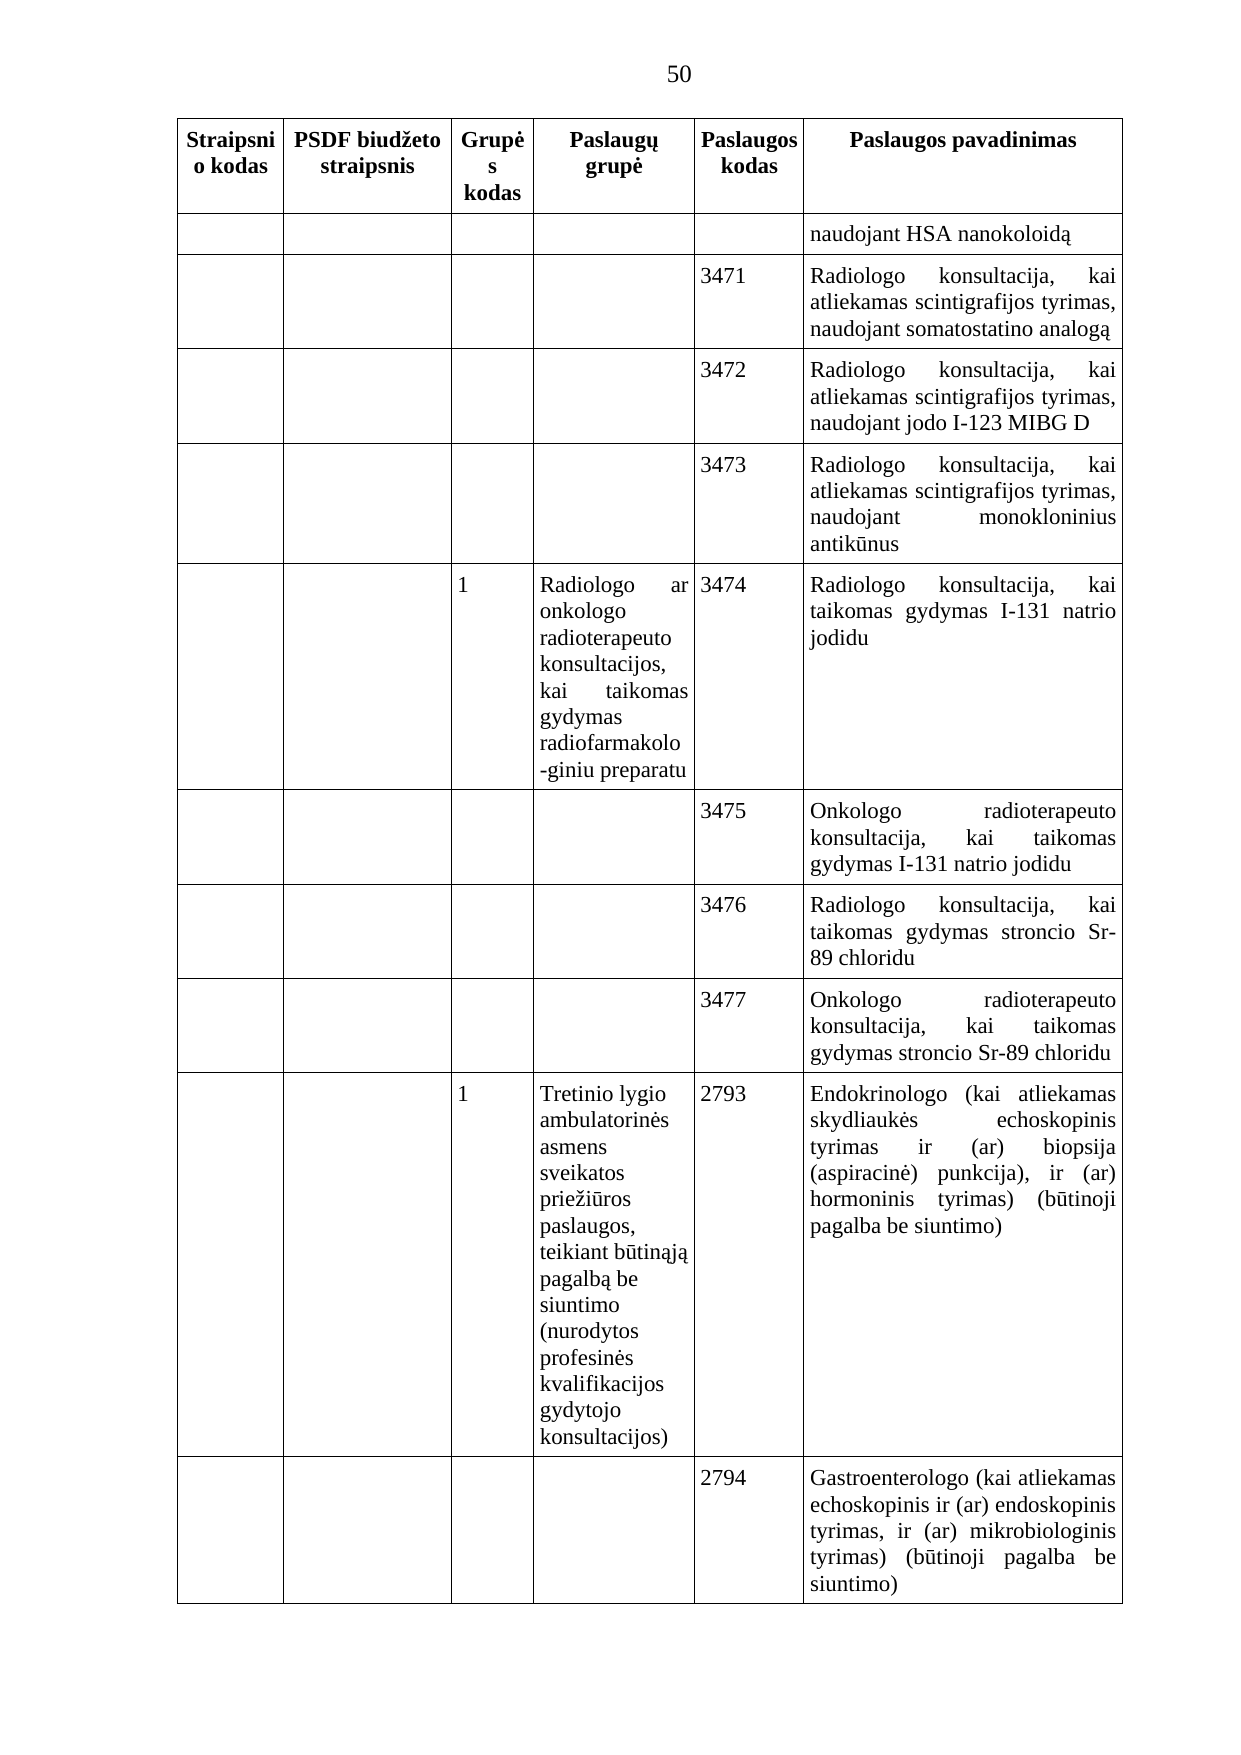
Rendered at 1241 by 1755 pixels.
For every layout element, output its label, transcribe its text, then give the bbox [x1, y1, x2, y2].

table_cell [284, 255, 451, 348]
table_header Straipsnio kodas [178, 119, 283, 212]
table_cell [452, 444, 533, 563]
table_cell 3477 [695, 979, 803, 1072]
table_header Paslaugos pavadinimas [804, 119, 1122, 212]
table_cell [284, 444, 451, 563]
table_cell naudojant HSA nanokoloidą [804, 214, 1122, 254]
table_cell 3476 [695, 885, 803, 978]
table_cell Onkologo radioterapeuto konsultacija, kai taikomas gydymas I-131 natrio jodidu [804, 790, 1122, 883]
table_cell 3475 [695, 790, 803, 883]
table_cell Endokrinologo (kai atliekamas skydliaukės echoskopinis tyrimas ir (ar) biopsija (aspiracinė) punkcija), ir (ar) hormoninis tyrimas) (būtinoji pagalba be siuntimo) [804, 1073, 1122, 1456]
table_cell [452, 1457, 533, 1603]
table_cell 2793 [695, 1073, 803, 1456]
table_cell 3473 [695, 444, 803, 563]
table_cell [534, 885, 694, 978]
table_cell Gastroenterologo (kai atliekamas echoskopinis ir (ar) endoskopinis tyrimas, ir (ar) mikrobiologinis tyrimas) (būtinoji pagalba be siuntimo) [804, 1457, 1122, 1603]
table_header Paslaugos kodas [695, 119, 803, 212]
table_cell 3474 [695, 564, 803, 789]
table_cell [284, 979, 451, 1072]
table_cell [452, 979, 533, 1072]
table_cell [178, 790, 283, 883]
table_cell 3471 [695, 255, 803, 348]
table_cell [284, 349, 451, 442]
table_cell Radiologo konsultacija, kai atliekamas scintigrafijos tyrimas, naudojant somatostatino analogą [804, 255, 1122, 348]
table_cell 1 [452, 564, 533, 789]
table_cell [534, 255, 694, 348]
table_cell [178, 979, 283, 1072]
table_cell [178, 1457, 283, 1603]
table_cell 1 [452, 1073, 533, 1456]
table_cell [284, 214, 451, 254]
table_header Grupės kodas [452, 119, 533, 212]
table_header PSDF biudžeto straipsnis [284, 119, 451, 212]
table_cell [178, 349, 283, 442]
table_cell 2794 [695, 1457, 803, 1603]
table_cell [178, 444, 283, 563]
table_cell [178, 885, 283, 978]
table_cell 3472 [695, 349, 803, 442]
table_cell [284, 1073, 451, 1456]
table_cell [452, 349, 533, 442]
table_cell Radiologo konsultacija, kai atliekamas scintigrafijos tyrimas, naudojant jodo I-123 MIBG D [804, 349, 1122, 442]
table_cell Radiologo konsultacija, kai atliekamas scintigrafijos tyrimas, naudojant monokloninius antikūnus [804, 444, 1122, 563]
table_cell Radiologo konsultacija, kai taikomas gydymas I-131 natrio jodidu [804, 564, 1122, 789]
table_cell [695, 214, 803, 254]
table_cell [178, 1073, 283, 1456]
table_cell [534, 214, 694, 254]
table_cell [534, 790, 694, 883]
table_cell [284, 1457, 451, 1603]
table_cell [534, 979, 694, 1072]
table_cell [452, 255, 533, 348]
table_cell [452, 214, 533, 254]
table_cell [284, 790, 451, 883]
table_cell [284, 564, 451, 789]
table_cell Radiologo ar onkologo radioterapeuto konsultacijos, kai taikomas gydymas radiofarmakolo-giniu preparatu [534, 564, 694, 789]
table_cell [178, 214, 283, 254]
table_cell Radiologo konsultacija, kai taikomas gydymas stroncio Sr-89 chloridu [804, 885, 1122, 978]
table_cell [178, 255, 283, 348]
table_cell [452, 790, 533, 883]
table_cell [534, 349, 694, 442]
table_cell [452, 885, 533, 978]
table_cell [534, 1457, 694, 1603]
table_cell Tretinio lygio ambulatorinės asmens sveikatos priežiūros paslaugos, teikiant būtinąją pagalbą be siuntimo (nurodytos profesinės kvalifikacijos gydytojo konsultacijos) [534, 1073, 694, 1456]
table_cell [178, 564, 283, 789]
table_cell [284, 885, 451, 978]
table_cell Onkologo radioterapeuto konsultacija, kai taikomas gydymas stroncio Sr-89 chloridu [804, 979, 1122, 1072]
table_cell [534, 444, 694, 563]
table_header Paslaugų grupė [534, 119, 694, 212]
